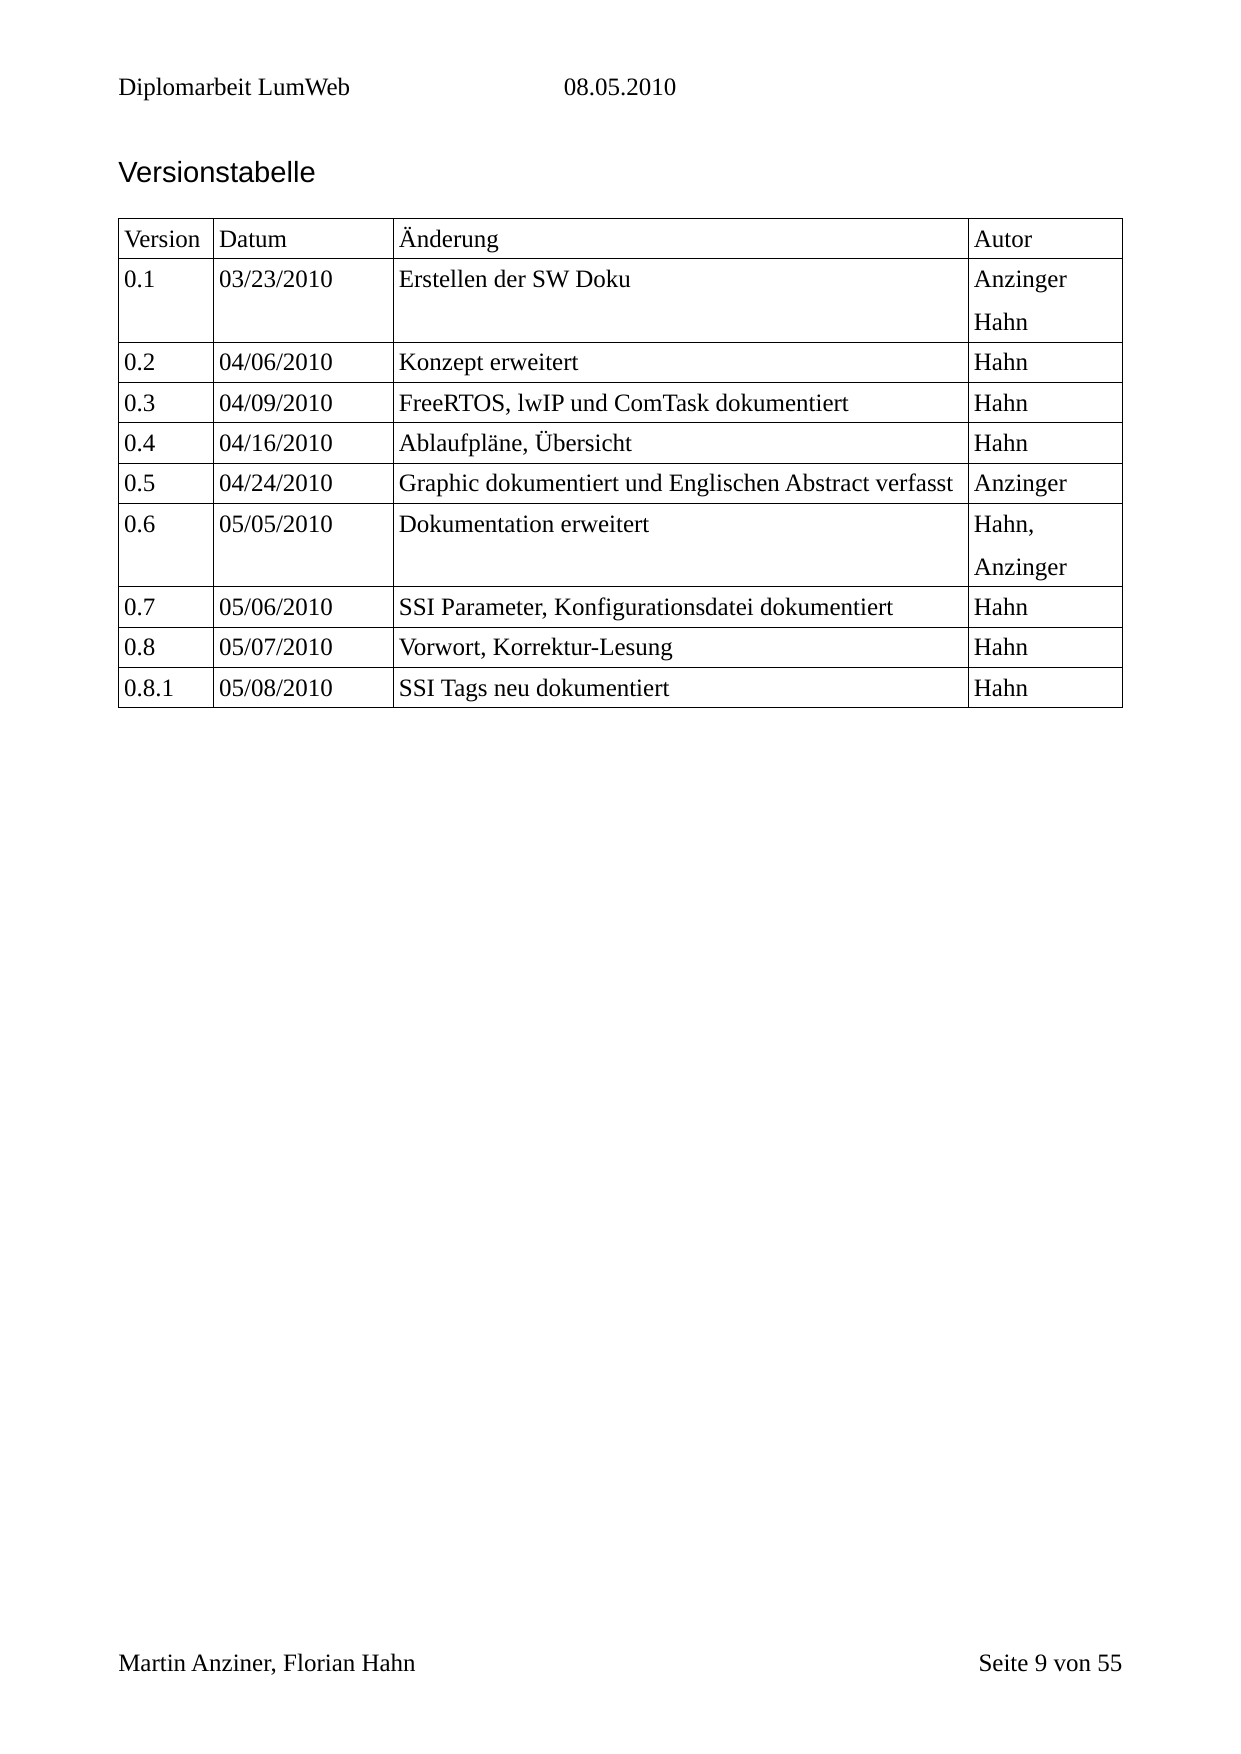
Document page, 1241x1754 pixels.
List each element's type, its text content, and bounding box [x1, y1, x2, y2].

table_cell SSI Parameter, Konfigurationsdatei dokumentiert [394, 587, 968, 627]
table_cell 04/16/2010 [214, 423, 393, 463]
table_header Autor [969, 219, 1122, 258]
table_cell 0.1 [119, 259, 213, 342]
table_cell Anzinger Hahn [969, 259, 1122, 342]
table_cell Hahn, Anzinger [969, 504, 1122, 586]
table_cell Dokumentation erweitert [394, 504, 968, 586]
table_cell Konzept erweitert [394, 343, 968, 382]
table_cell Erstellen der SW Doku [394, 259, 968, 342]
table_header Änderung [394, 219, 968, 258]
table_cell 05/08/2010 [214, 668, 393, 707]
table_cell Hahn [969, 383, 1122, 422]
table_cell Anzinger [969, 464, 1122, 503]
table_cell 0.2 [119, 343, 213, 382]
table_cell 04/24/2010 [214, 464, 393, 503]
table_cell 0.8 [119, 628, 213, 667]
table_cell 0.6 [119, 504, 213, 586]
table_cell SSI Tags neu dokumentiert [394, 668, 968, 707]
subtitle Versionstabelle [118, 155, 1122, 189]
table_cell 0.5 [119, 464, 213, 503]
table_cell 0.3 [119, 383, 213, 422]
table_cell 05/07/2010 [214, 628, 393, 667]
table_cell 05/05/2010 [214, 504, 393, 586]
table_cell Hahn [969, 628, 1122, 667]
table_cell 0.4 [119, 423, 213, 463]
table_cell 0.8.1 [119, 668, 213, 707]
table_header Version [119, 219, 213, 258]
table_cell 03/23/2010 [214, 259, 393, 342]
table_cell 04/06/2010 [214, 343, 393, 382]
table_header Datum [214, 219, 393, 258]
table_cell Hahn [969, 343, 1122, 382]
table_cell 05/06/2010 [214, 587, 393, 627]
table_cell Hahn [969, 423, 1122, 463]
table_cell Hahn [969, 587, 1122, 627]
table_cell Ablaufpläne, Übersicht [394, 423, 968, 463]
table_cell Hahn [969, 668, 1122, 707]
table_cell Graphic dokumentiert und Englischen Abstract verfasst [394, 464, 968, 503]
table_cell 0.7 [119, 587, 213, 627]
table_cell Vorwort, Korrektur-Lesung [394, 628, 968, 667]
table_cell 04/09/2010 [214, 383, 393, 422]
table_cell FreeRTOS, lwIP und ComTask dokumentiert [394, 383, 968, 422]
